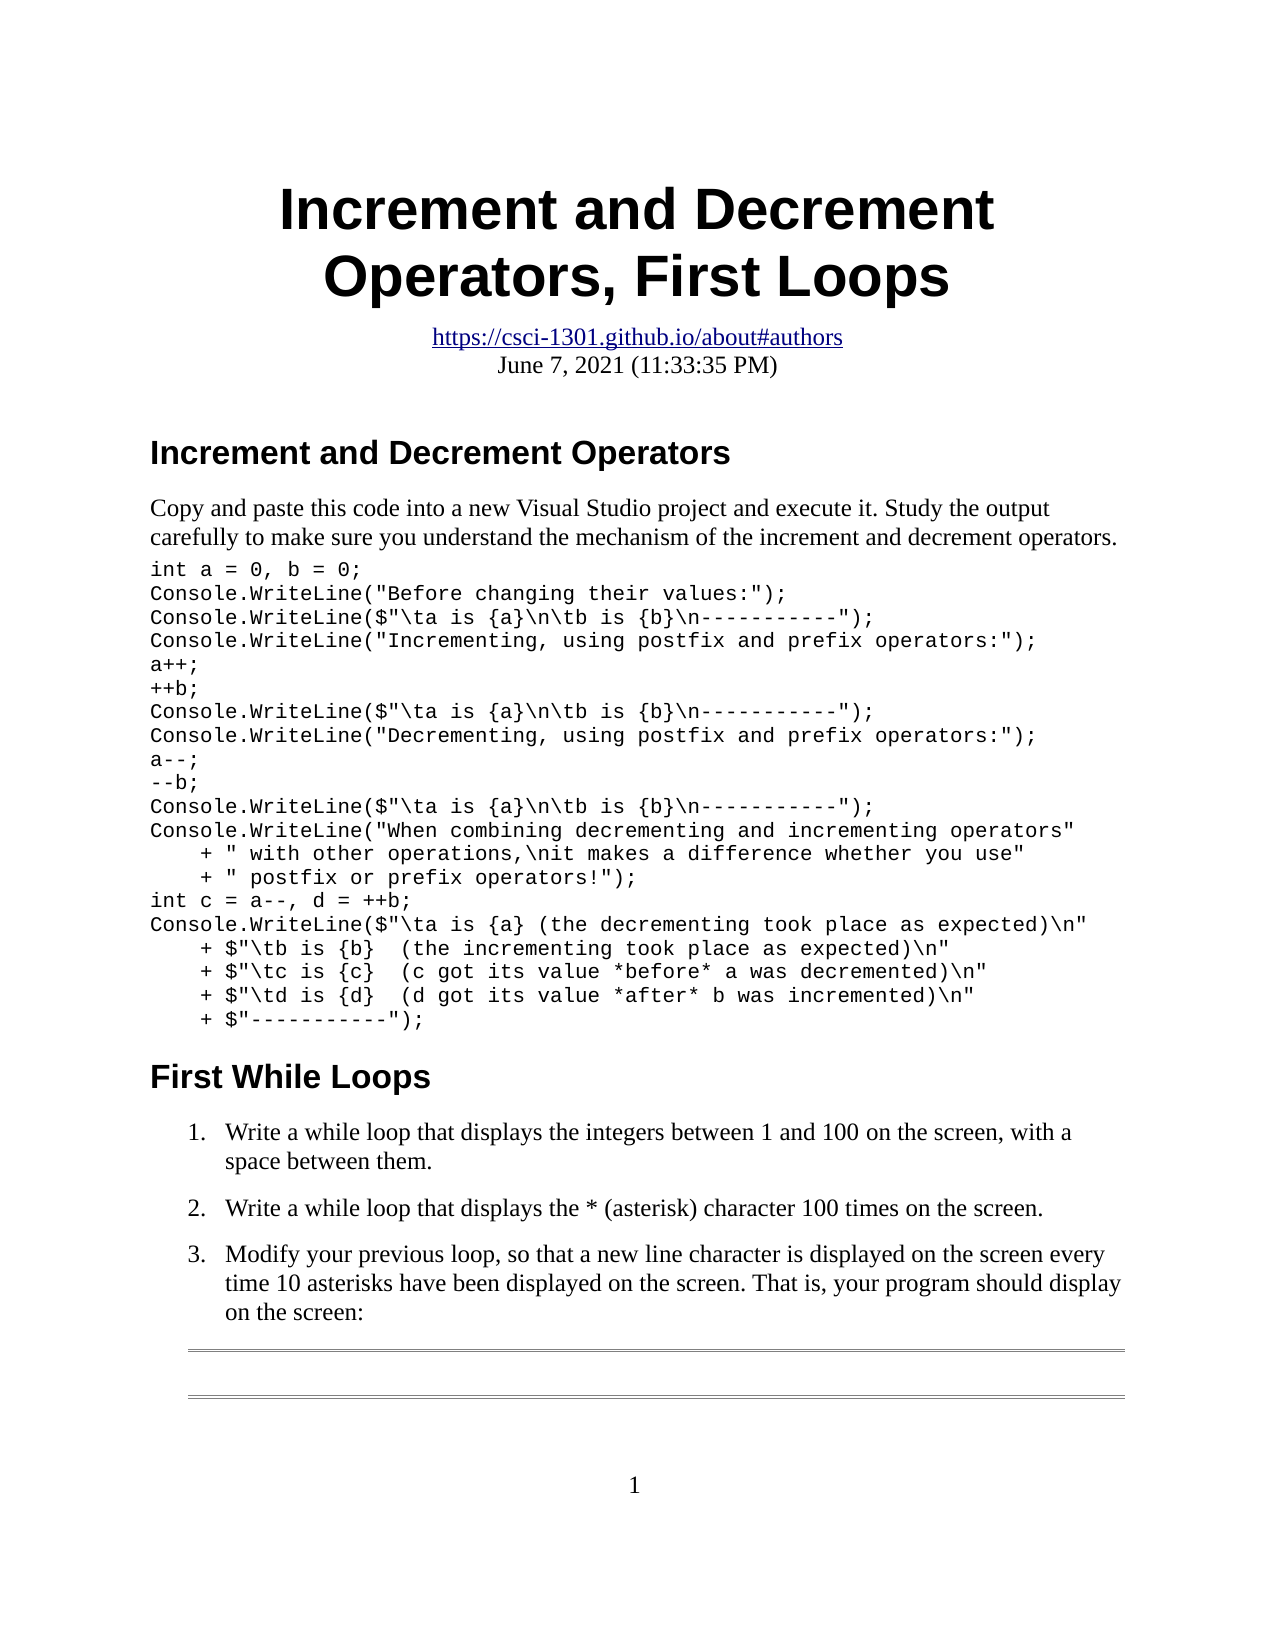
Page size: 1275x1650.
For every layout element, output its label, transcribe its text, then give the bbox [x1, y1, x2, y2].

text --b; [150, 772, 1125, 796]
text + $"\tc is {c} (c got its value *before* a was decremented)\n" [150, 961, 1125, 985]
text + $"\td is {d} (d got its value *after* b was incremented)\n" [150, 985, 1125, 1009]
text a++; [150, 654, 1125, 678]
text June 7, 2021 (11:33:35 PM) [150, 350, 1125, 379]
text Console.WriteLine($"\ta is {a}\n\tb is {b}\n-----------"); [150, 796, 1125, 819]
text Console.WriteLine("Decrementing, using postfix and prefix operators:"); [150, 725, 1125, 749]
text + " with other operations,\nit makes a difference whether you use" [150, 843, 1125, 867]
text Console.WriteLine("When combining decrementing and incrementing operators" [150, 819, 1125, 843]
text Console.WriteLine("Incrementing, using postfix and prefix operators:"); [150, 630, 1125, 654]
text Console.WriteLine($"\ta is {a} (the decrementing took place as expected)\n" [150, 914, 1125, 938]
list Modify your previous loop, so that a new line character is displayed on the screen every time 10 asterisks have been displayed on the screen. That is, your program should display on the screen: [187, 1239, 1125, 1326]
text Console.WriteLine($"\ta is {a}\n\tb is {b}\n-----------"); [150, 701, 1125, 725]
text int c = a--, d = ++b; [150, 891, 1125, 914]
title Increment and Decrement Operators, First Loops [150, 175, 1125, 309]
text + $"-----------"); [150, 1009, 1125, 1032]
text a--; [150, 749, 1125, 772]
text + $"\tb is {b} (the incrementing took place as expected)\n" [150, 938, 1125, 961]
text Console.WriteLine($"\ta is {a}\n\tb is {b}\n-----------"); [150, 607, 1125, 630]
text ++b; [150, 678, 1125, 701]
list Write a while loop that displays the integers between and on the screen, with a space between them. [187, 1117, 1125, 1175]
text + " postfix or prefix operators!"); [150, 867, 1125, 891]
subtitle First While Loops [150, 1057, 1125, 1096]
text Copy and paste this code into a new Visual Studio project and execute it. Study the output carefully to make sure you understand the mechanism of the increment and decrement operators. [150, 493, 1125, 551]
subtitle Increment and Decrement Operators [150, 433, 1125, 472]
text https://csci-1301.github.io/about#authors [150, 322, 1125, 350]
list Write a while loop that displays the * (asterisk) character 100 times on the screen. [187, 1193, 1125, 1222]
text int a = 0, b = 0; [150, 559, 1125, 583]
text Console.WriteLine("Before changing their values:"); [150, 583, 1125, 607]
